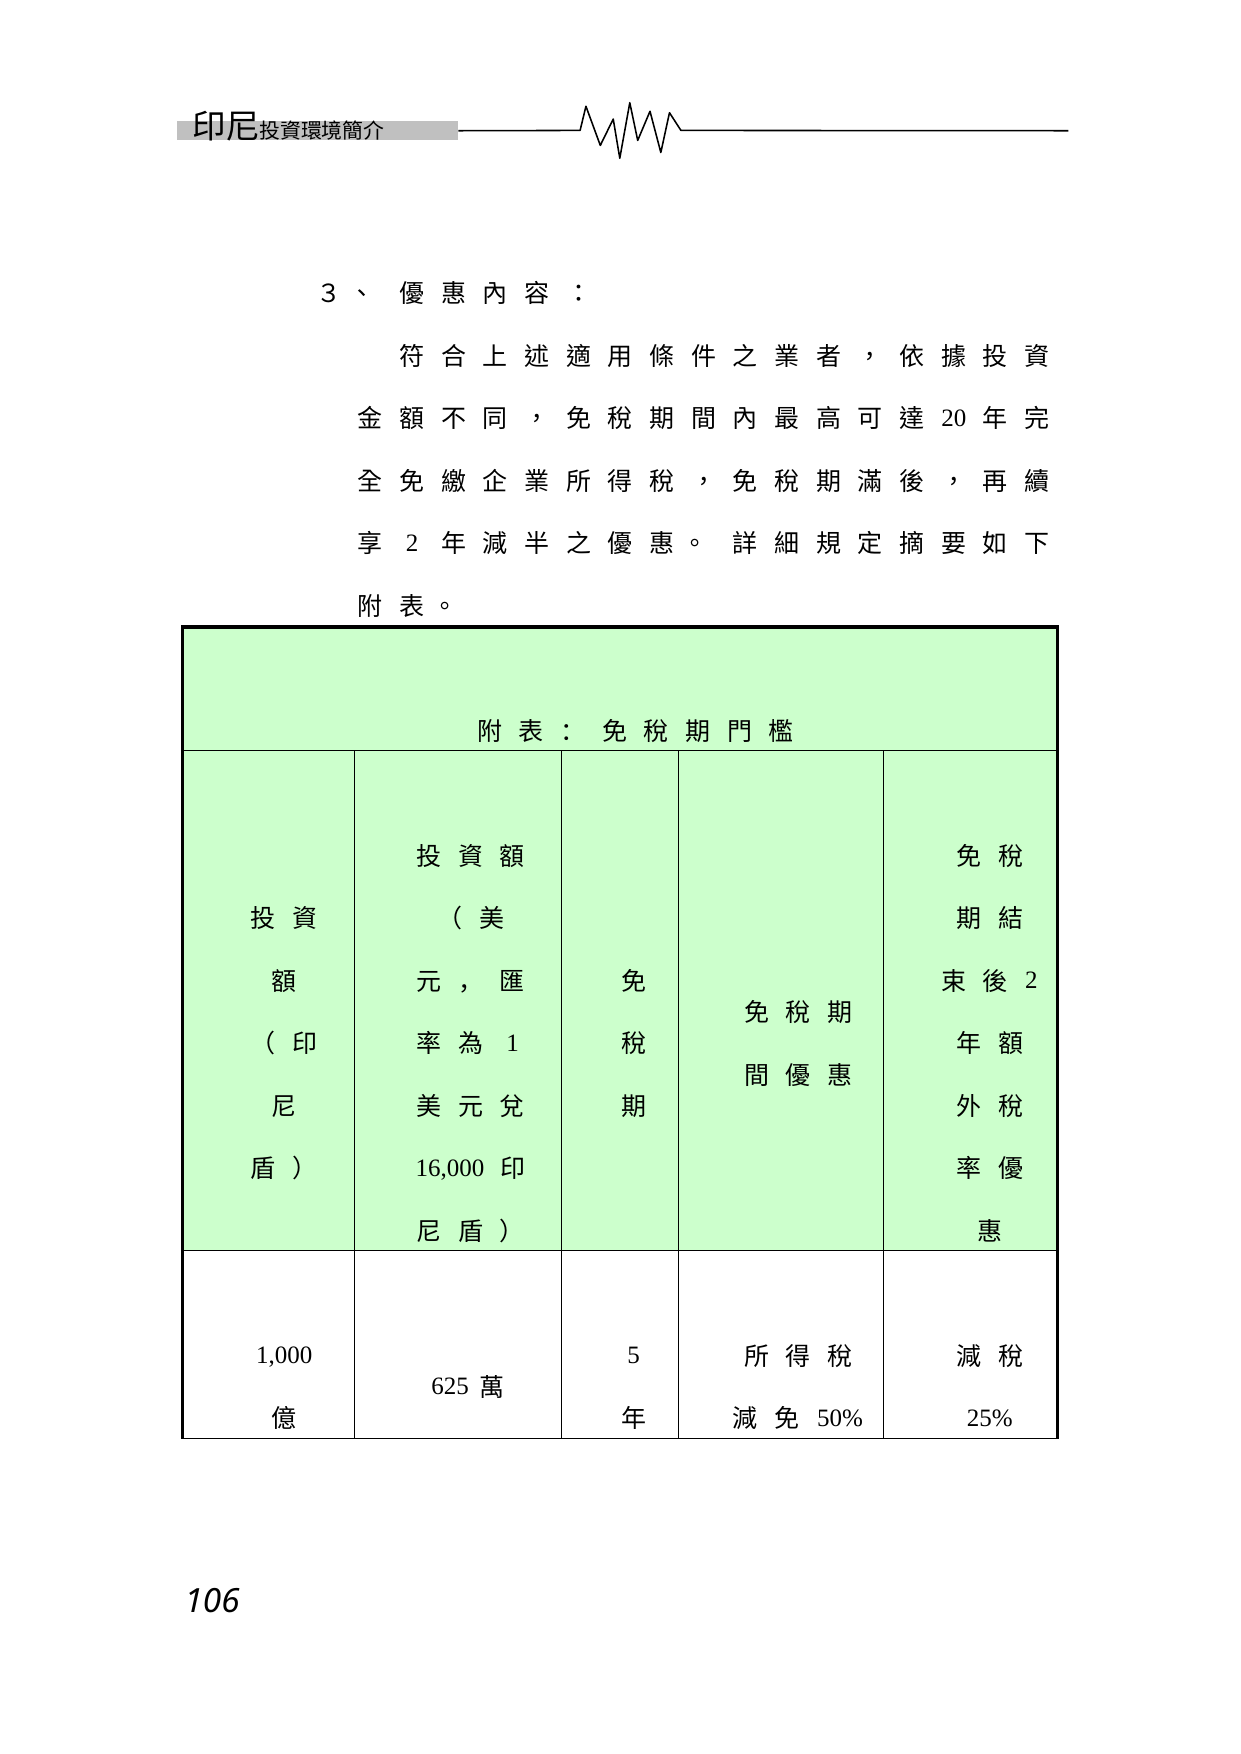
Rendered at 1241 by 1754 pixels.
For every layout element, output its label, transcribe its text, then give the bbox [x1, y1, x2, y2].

table_cell 免稅期結束後2年額外稅率優惠 [884, 751, 1056, 1250]
table_cell 5年 [562, 1251, 678, 1438]
text ３、優惠內容： [281, 250, 1058, 313]
table_cell 投資額 （印尼盾） [184, 751, 354, 1250]
table_cell 免稅期間優惠 [679, 751, 883, 1250]
table_cell 投資額（美元，匯率為1美元兌16,000印尼盾） [355, 751, 561, 1250]
table_cell 免稅期 [562, 751, 678, 1250]
table_cell 1,000億 [184, 1251, 354, 1438]
table_cell 減稅25% [884, 1251, 1056, 1438]
table_cell 所得稅減免50% [679, 1251, 883, 1438]
text 符合上述適用條件之業者，依據投資金額不同，免稅期間內最高可達20年完全免繳企業所得稅，免稅期滿後，再續享2年減半之優惠。詳細規定摘要如下附表。 [330, 313, 1058, 625]
table_cell 625萬 [355, 1251, 561, 1438]
table_header 附表：免稅期門檻 [184, 629, 1056, 750]
